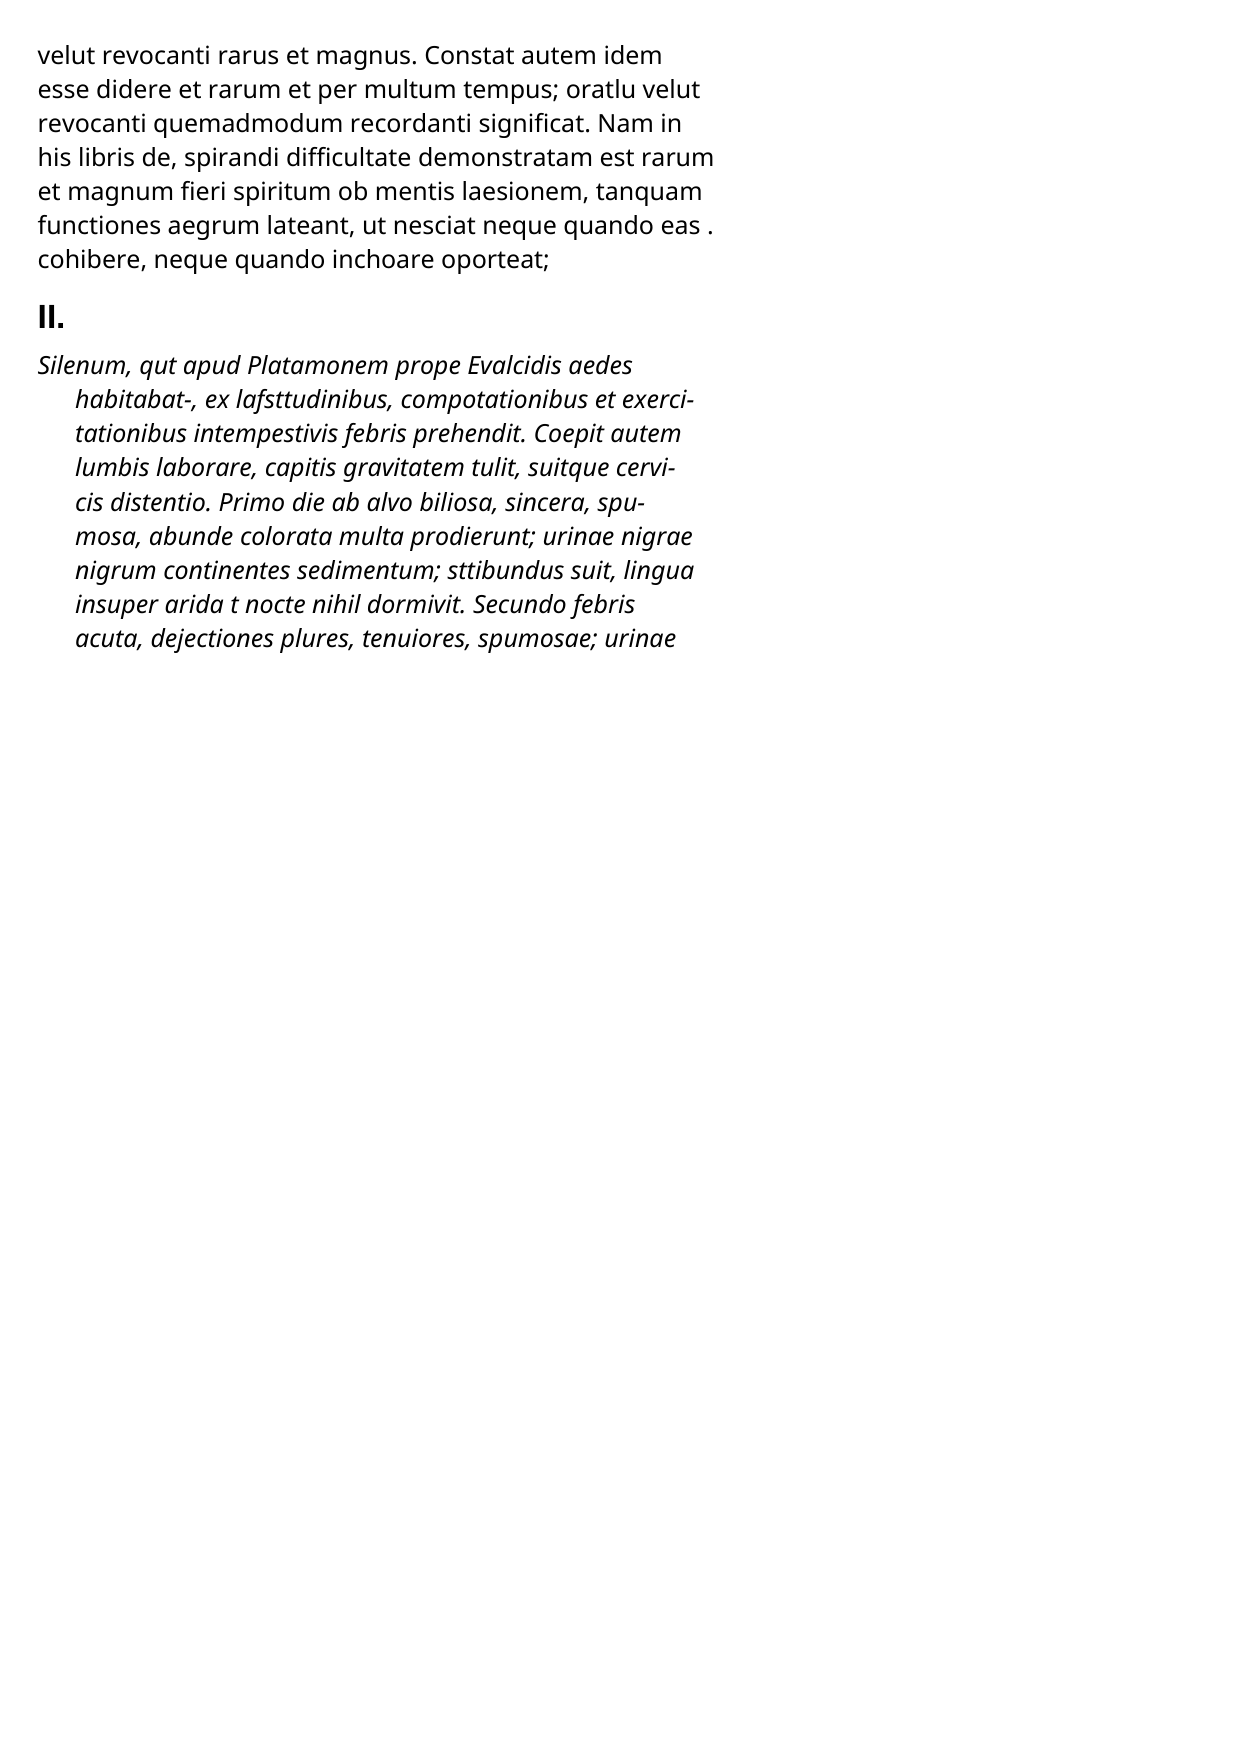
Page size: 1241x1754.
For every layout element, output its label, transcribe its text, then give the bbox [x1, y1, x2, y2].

text Silenum, qut apud Platamonem prope Evalcidis aedes habitabat-, ex lafsttudinibus, compotationibus et exerci- tationibus intempestivis febris prehendit. Coepit autem lumbis laborare, capitis gravitatem tulit, suitque cervi- cis distentio. Primo die ab alvo biliosa, sincera, spu- mosa, abunde colorata multa prodierunt; urinae nigrae nigrum continentes sedimentum; sttibundus suit, lingua insuper arida t nocte nihil dormivit. Secundo febris acuta, dejectiones plures, tenuiores, spumosae; urinae [37, 348, 1203, 654]
subtitle II. [37, 297, 1203, 335]
text velut revocanti rarus et magnus. Constat autem idem esse didere et rarum et per multum tempus; oratlu velut revocanti quemadmodum recordanti significat. Nam in his libris de, spirandi difficultate demonstratam est rarum et magnum fieri spiritum ob mentis laesionem, tanquam functiones aegrum lateant, ut nesciat neque quando eas . cohibere, neque quando inchoare oporteat; [37, 37, 1203, 276]
